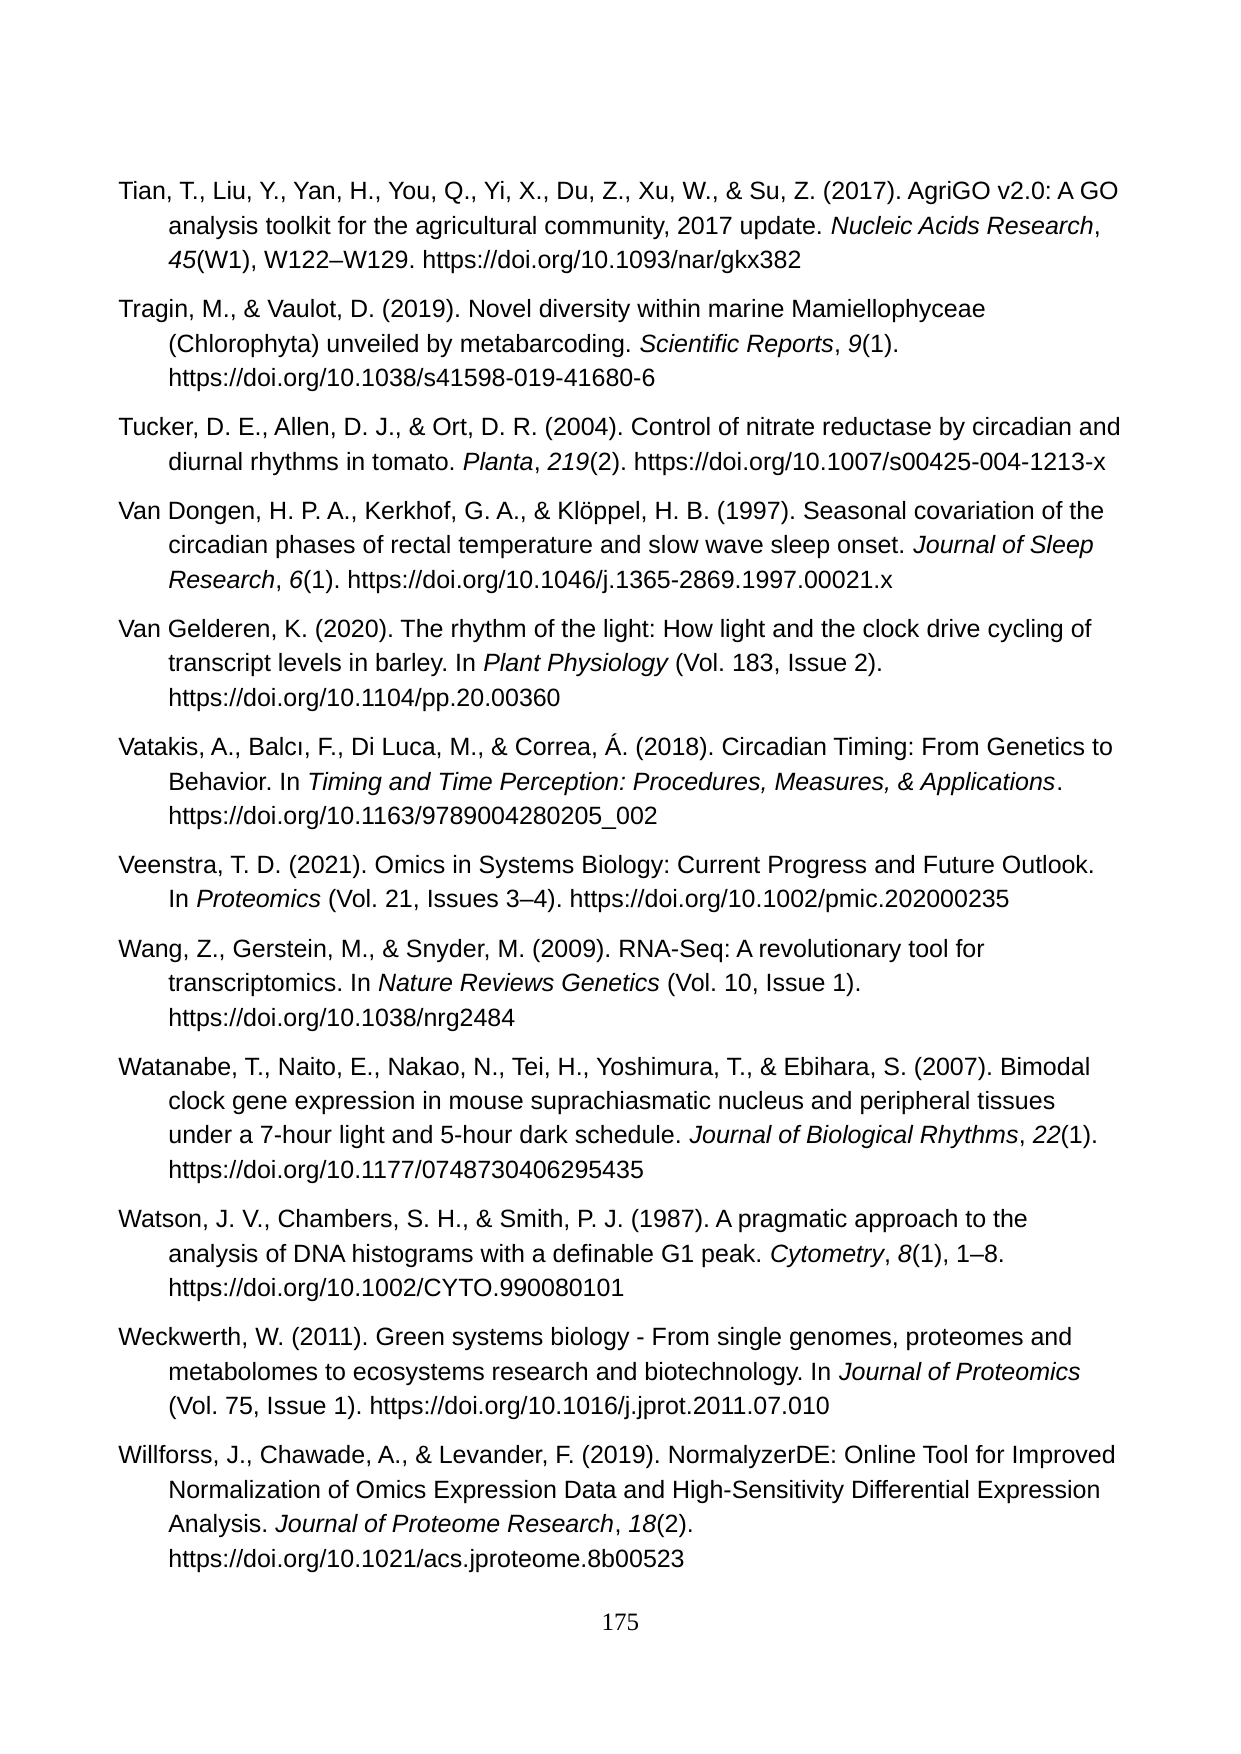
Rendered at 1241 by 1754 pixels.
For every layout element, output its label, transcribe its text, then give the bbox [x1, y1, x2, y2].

text Weckwerth, W. (2011). Green systems biology - From single genomes, proteomes and metabolomes to ecosystems research and biotechnology. In Journal of Proteomics (Vol. 75, Issue 1). https://doi.org/10.1016/j.jprot.2011.07.010 [118, 1322, 1122, 1420]
text Van Gelderen, K. (2020). The rhythm of the light: How light and the clock drive cycling of transcript levels in barley. In Plant Physiology (Vol. 183, Issue 2). https://doi.org/10.1104/pp.20.00360 [118, 614, 1122, 712]
text Van Dongen, H. P. A., Kerkhof, G. A., & Klöppel, H. B. (1997). Seasonal covariation of the circadian phases of rectal temperature and slow wave sleep onset. Journal of Sleep Research, 6(1). https://doi.org/10.1046/j.1365-2869.1997.00021.x [118, 496, 1122, 594]
text Tian, T., Liu, Y., Yan, H., You, Q., Yi, X., Du, Z., Xu, W., & Su, Z. (2017). AgriGO v2.0: A GO analysis toolkit for the agricultural community, 2017 update. Nucleic Acids Research, 45(W1), W122–W129. https://doi.org/10.1093/nar/gkx382 [118, 176, 1122, 274]
text Wang, Z., Gerstein, M., & Snyder, M. (2009). RNA-Seq: A revolutionary tool for transcriptomics. In Nature Reviews Genetics (Vol. 10, Issue 1). https://doi.org/10.1038/nrg2484 [118, 933, 1122, 1031]
text Vatakis, A., Balcı, F., Di Luca, M., & Correa, Á. (2018). Circadian Timing: From Genetics to Behavior. In Timing and Time Perception: Procedures, Measures, & Applications. https://doi.org/10.1163/9789004280205_002 [118, 732, 1122, 830]
text Willforss, J., Chawade, A., & Levander, F. (2019). NormalyzerDE: Online Tool for Improved Normalization of Omics Expression Data and High-Sensitivity Differential Expression Analysis. Journal of Proteome Research, 18(2). https://doi.org/10.1021/acs.jproteome.8b00523 [118, 1440, 1122, 1572]
text Tucker, D. E., Allen, D. J., & Ort, D. R. (2004). Control of nitrate reductase by circadian and diurnal rhythms in tomato. Planta, 219(2). https://doi.org/10.1007/s00425-004-1213-x [118, 412, 1122, 476]
text Tragin, M., & Vaulot, D. (2019). Novel diversity within marine Mamiellophyceae (Chlorophyta) unveiled by metabarcoding. Scientific Reports, 9(1). https://doi.org/10.1038/s41598-019-41680-6 [118, 294, 1122, 392]
text Veenstra, T. D. (2021). Omics in Systems Biology: Current Progress and Future Outlook. In Proteomics (Vol. 21, Issues 3–4). https://doi.org/10.1002/pmic.202000235 [118, 850, 1122, 913]
text Watson, J. V., Chambers, S. H., & Smith, P. J. (1987). A pragmatic approach to the analysis of DNA histograms with a definable G1 peak. Cytometry, 8(1), 1–8. https://doi.org/10.1002/CYTO.990080101 [118, 1204, 1122, 1302]
text Watanabe, T., Naito, E., Nakao, N., Tei, H., Yoshimura, T., & Ebihara, S. (2007). Bimodal clock gene expression in mouse suprachiasmatic nucleus and peripheral tissues under a 7-hour light and 5-hour dark schedule. Journal of Biological Rhythms, 22(1). https://doi.org/10.1177/0748730406295435 [118, 1052, 1122, 1184]
